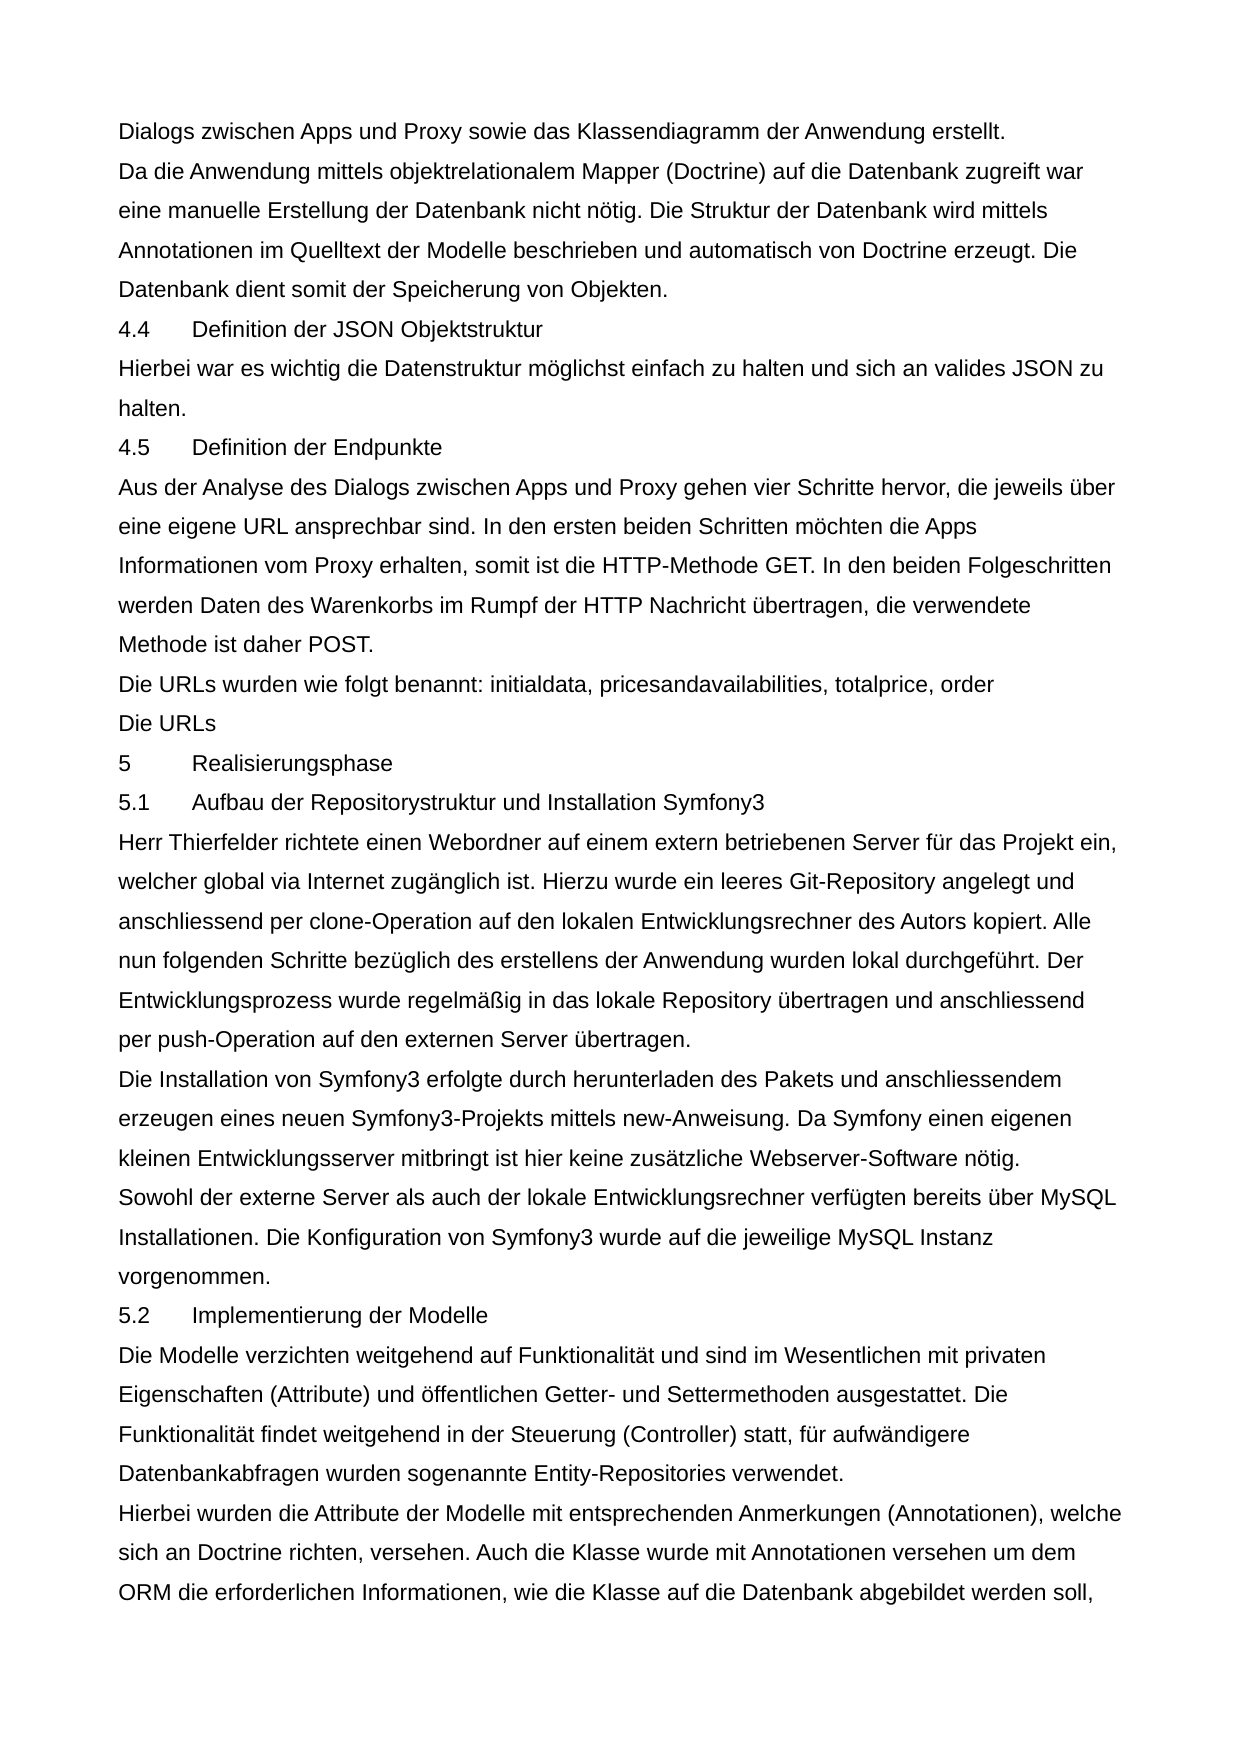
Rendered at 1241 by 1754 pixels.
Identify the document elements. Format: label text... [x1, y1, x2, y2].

text 4.4 Definition der JSON Objektstruktur [118, 316, 1122, 342]
text Die URLs wurden wie folgt benannt: initialdata, pricesandavailabilities, totalprice, order [118, 671, 1122, 697]
text 5.2 Implementierung der Modelle [118, 1302, 1122, 1329]
text 5.1 Aufbau der Repositorystruktur und Installation Symfony3 [118, 789, 1122, 816]
text Die Modelle verzichten weitgehend auf Funktionalität und sind im Wesentlichen mit privaten Eigenschaften (Attribute) und öffentlichen Getter- und Settermethoden ausgestattet. Die Funktionalität findet weitgehend in der Steuerung (Controller) statt, für aufwändigere Datenbankabfragen wurden sogenannte Entity-Repositories verwendet. [118, 1342, 1122, 1487]
text Herr Thierfelder richtete einen Webordner auf einem extern betriebenen Server für das Projekt ein, welcher global via Internet zugänglich ist. Hierzu wurde ein leeres Git-Repository angelegt und anschliessend per clone-Operation auf den lokalen Entwicklungsrechner des Autors kopiert. Alle nun folgenden Schritte bezüglich des erstellens der Anwendung wurden lokal durchgeführt. Der Entwicklungsprozess wurde regelmäßig in das lokale Repository übertragen und anschliessend per push-Operation auf den externen Server übertragen. [118, 829, 1122, 1052]
text Die Installation von Symfony3 erfolgte durch herunterladen des Pakets und anschliessendem erzeugen eines neuen Symfony3-Projekts mittels new-Anweisung. Da Symfony einen eigenen kleinen Entwicklungsserver mitbringt ist hier keine zusätzliche Webserver-Software nötig. [118, 1066, 1122, 1171]
text Da die Anwendung mittels objektrelationalem Mapper (Doctrine) auf die Datenbank zugreift war eine manuelle Erstellung der Datenbank nicht nötig. Die Struktur der Datenbank wird mittels Annotationen im Quelltext der Modelle beschrieben und automatisch von Doctrine erzeugt. Die Datenbank dient somit der Speicherung von Objekten. [118, 158, 1122, 302]
text Hierbei war es wichtig die Datenstruktur möglichst einfach zu halten und sich an valides JSON zu halten. [118, 355, 1122, 421]
text Die URLs [118, 710, 1122, 737]
text Dialogs zwischen Apps und Proxy sowie das Klassendiagramm der Anwendung erstellt. [118, 118, 1122, 144]
text Hierbei wurden die Attribute der Modelle mit entsprechenden Anmerkungen (Annotationen), welche sich an Doctrine richten, versehen. Auch die Klasse wurde mit Annotationen versehen um dem ORM die erforderlichen Informationen, wie die Klasse auf die Datenbank abgebildet werden soll, [118, 1500, 1122, 1605]
text Sowohl der externe Server als auch der lokale Entwicklungsrechner verfügten bereits über MySQL Installationen. Die Konfiguration von Symfony3 wurde auf die jeweilige MySQL Instanz vorgenommen. [118, 1184, 1122, 1289]
text Aus der Analyse des Dialogs zwischen Apps und Proxy gehen vier Schritte hervor, die jeweils über eine eigene URL ansprechbar sind. In den ersten beiden Schritten möchten die Apps Informationen vom Proxy erhalten, somit ist die HTTP-Methode GET. In den beiden Folgeschritten werden Daten des Warenkorbs im Rumpf der HTTP Nachricht übertragen, die verwendete Methode ist daher POST. [118, 473, 1122, 658]
text 4.5 Definition der Endpunkte [118, 434, 1122, 460]
text 5 Realisierungsphase [118, 750, 1122, 776]
